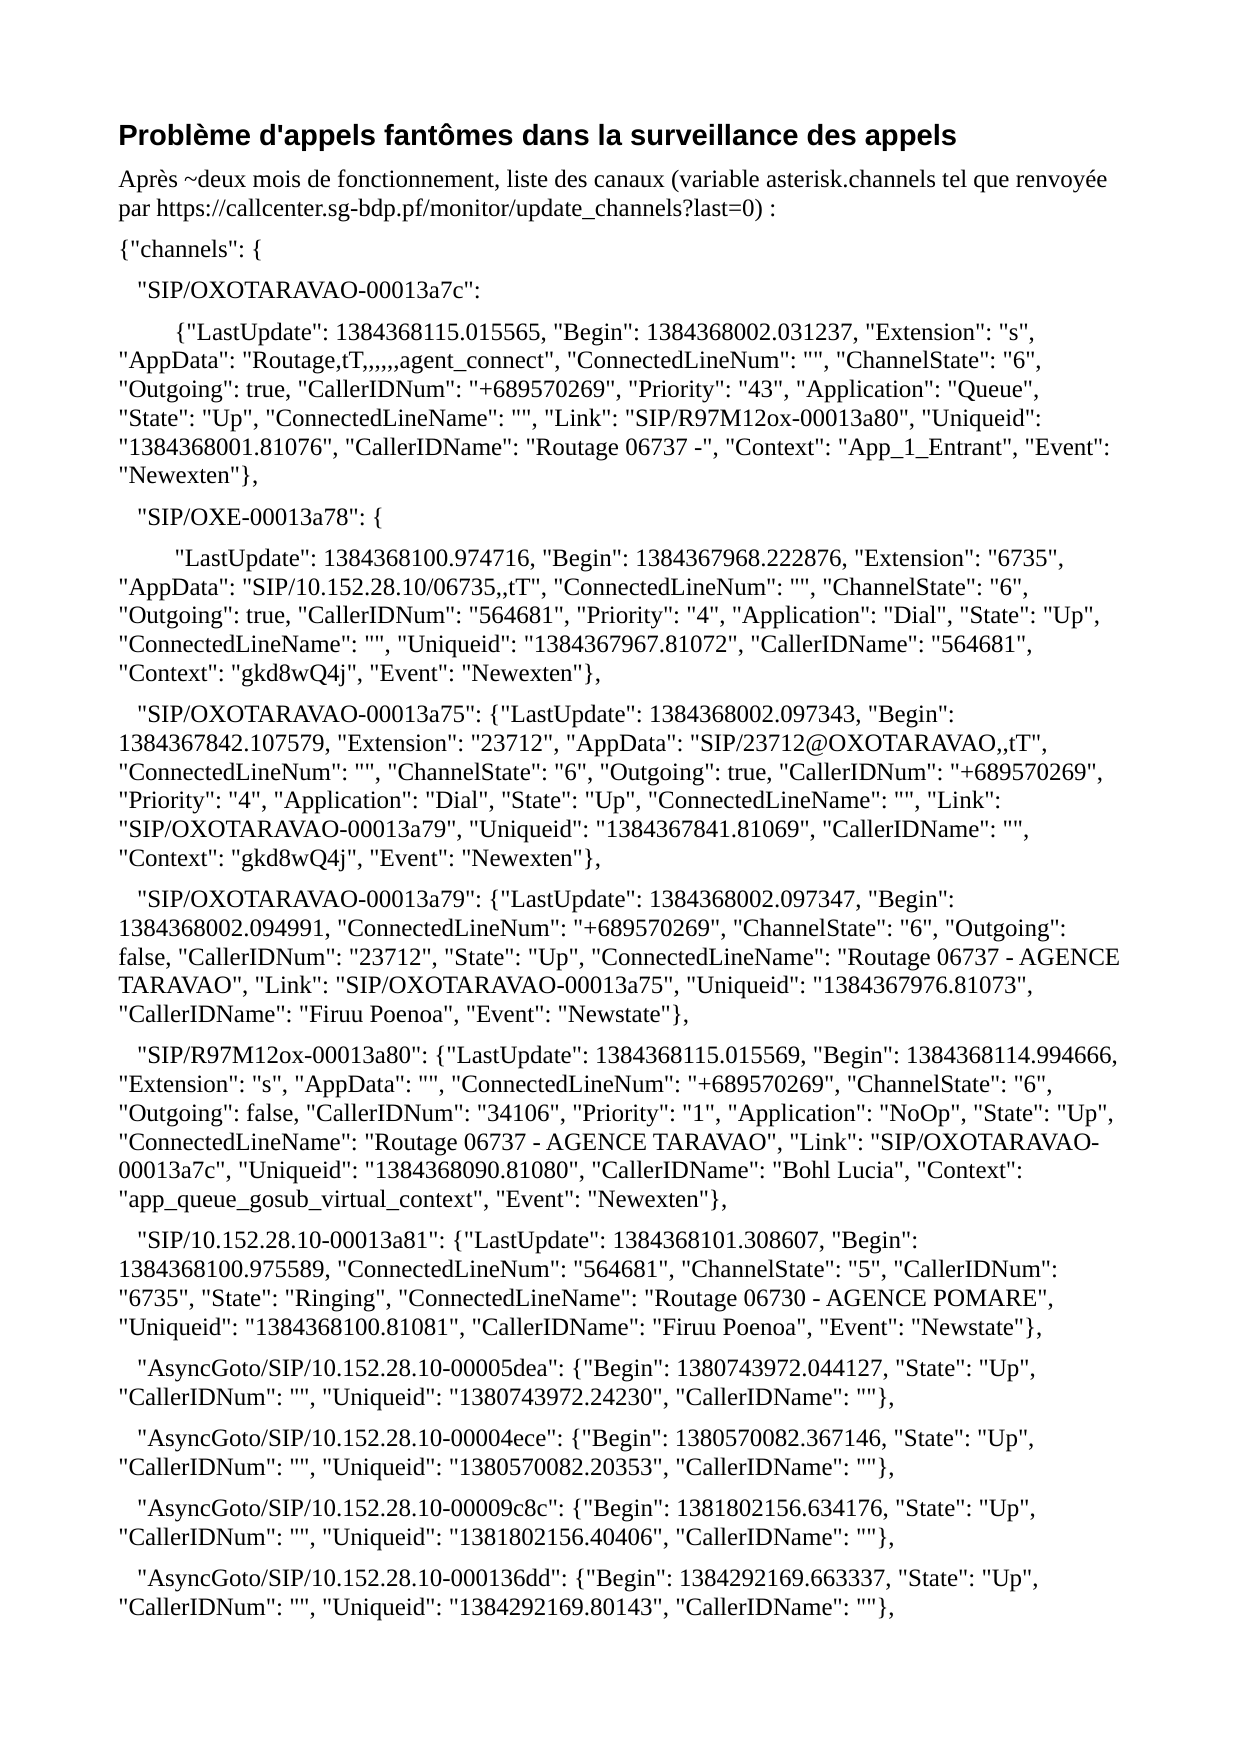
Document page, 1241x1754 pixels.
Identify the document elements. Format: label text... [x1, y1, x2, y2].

text "AsyncGoto/SIP/10.152.28.10-000136dd": {"Begin": 1384292169.663337, "State": "Up", "CallerIDNum": "", "Uniqueid": "1384292169.80143", "CallerIDName": ""}, [118, 1563, 1122, 1620]
text "SIP/10.152.28.10-00013a81": {"LastUpdate": 1384368101.308607, "Begin": 1384368100.975589, "ConnectedLineNum": "564681", "ChannelState": "5", "CallerIDNum": "6735", "State": "Ringing", "ConnectedLineName": "Routage 06730 - AGENCE POMARE", "Uniqueid": "1384368100.81081", "CallerIDName": "Firuu Poenoa", "Event": "Newstate"}, [118, 1225, 1122, 1340]
text "LastUpdate": 1384368100.974716, "Begin": 1384367968.222876, "Extension": "6735", "AppData": "SIP/10.152.28.10/06735,,tT", "ConnectedLineNum": "", "ChannelState": "6", "Outgoing": true, "CallerIDNum": "564681", "Priority": "4", "Application": "Dial", "State": "Up", "ConnectedLineName": "", "Uniqueid": "1384367967.81072", "CallerIDName": "564681", "Context": "gkd8wQ4j", "Event": "Newexten"}, [118, 543, 1122, 687]
text "AsyncGoto/SIP/10.152.28.10-00009c8c": {"Begin": 1381802156.634176, "State": "Up", "CallerIDNum": "", "Uniqueid": "1381802156.40406", "CallerIDName": ""}, [118, 1493, 1122, 1550]
text "SIP/OXOTARAVAO-00013a7c": [118, 275, 1122, 304]
text "AsyncGoto/SIP/10.152.28.10-00005dea": {"Begin": 1380743972.044127, "State": "Up", "CallerIDNum": "", "Uniqueid": "1380743972.24230", "CallerIDName": ""}, [118, 1353, 1122, 1410]
text "SIP/OXE-00013a78": { [118, 502, 1122, 530]
text "SIP/OXOTARAVAO-00013a79": {"LastUpdate": 1384368002.097347, "Begin": 1384368002.094991, "ConnectedLineNum": "+689570269", "ChannelState": "6", "Outgoing": false, "CallerIDNum": "23712", "State": "Up", "ConnectedLineName": "Routage 06737 - AGENCE TARAVAO", "Link": "SIP/OXOTARAVAO-00013a75", "Uniqueid": "1384367976.81073", "CallerIDName": "Firuu Poenoa", "Event": "Newstate"}, [118, 884, 1122, 1028]
text Après ~deux mois de fonctionnement, liste des canaux (variable asterisk.channels tel que renvoyée par https://callcenter.sg-bdp.pf/monitor/update_channels?last=0) : [118, 164, 1122, 222]
subtitle Problème d'appels fantômes dans la surveillance des appels [118, 118, 1122, 152]
text "AsyncGoto/SIP/10.152.28.10-00004ece": {"Begin": 1380570082.367146, "State": "Up", "CallerIDNum": "", "Uniqueid": "1380570082.20353", "CallerIDName": ""}, [118, 1423, 1122, 1480]
text "SIP/R97M12ox-00013a80": {"LastUpdate": 1384368115.015569, "Begin": 1384368114.994666, "Extension": "s", "AppData": "", "ConnectedLineNum": "+689570269", "ChannelState": "6", "Outgoing": false, "CallerIDNum": "34106", "Priority": "1", "Application": "NoOp", "State": "Up", "ConnectedLineName": "Routage 06737 - AGENCE TARAVAO", "Link": "SIP/OXOTARAVAO-00013a7c", "Uniqueid": "1384368090.81080", "CallerIDName": "Bohl Lucia", "Context": "app_queue_gosub_virtual_context", "Event": "Newexten"}, [118, 1040, 1122, 1213]
text "SIP/OXOTARAVAO-00013a75": {"LastUpdate": 1384368002.097343, "Begin": 1384367842.107579, "Extension": "23712", "AppData": "SIP/23712@OXOTARAVAO,,tT", "ConnectedLineNum": "", "ChannelState": "6", "Outgoing": true, "CallerIDNum": "+689570269", "Priority": "4", "Application": "Dial", "State": "Up", "ConnectedLineName": "", "Link": "SIP/OXOTARAVAO-00013a79", "Uniqueid": "1384367841.81069", "CallerIDName": "", "Context": "gkd8wQ4j", "Event": "Newexten"}, [118, 699, 1122, 872]
text {"channels": { [118, 234, 1122, 263]
text {"LastUpdate": 1384368115.015565, "Begin": 1384368002.031237, "Extension": "s", "AppData": "Routage,tT,,,,,,agent_connect", "ConnectedLineNum": "", "ChannelState": "6", "Outgoing": true, "CallerIDNum": "+689570269", "Priority": "43", "Application": "Queue", "State": "Up", "ConnectedLineName": "", "Link": "SIP/R97M12ox-00013a80", "Uniqueid": "1384368001.81076", "CallerIDName": "Routage 06737 -", "Context": "App_1_Entrant", "Event": "Newexten"}, [118, 317, 1122, 489]
